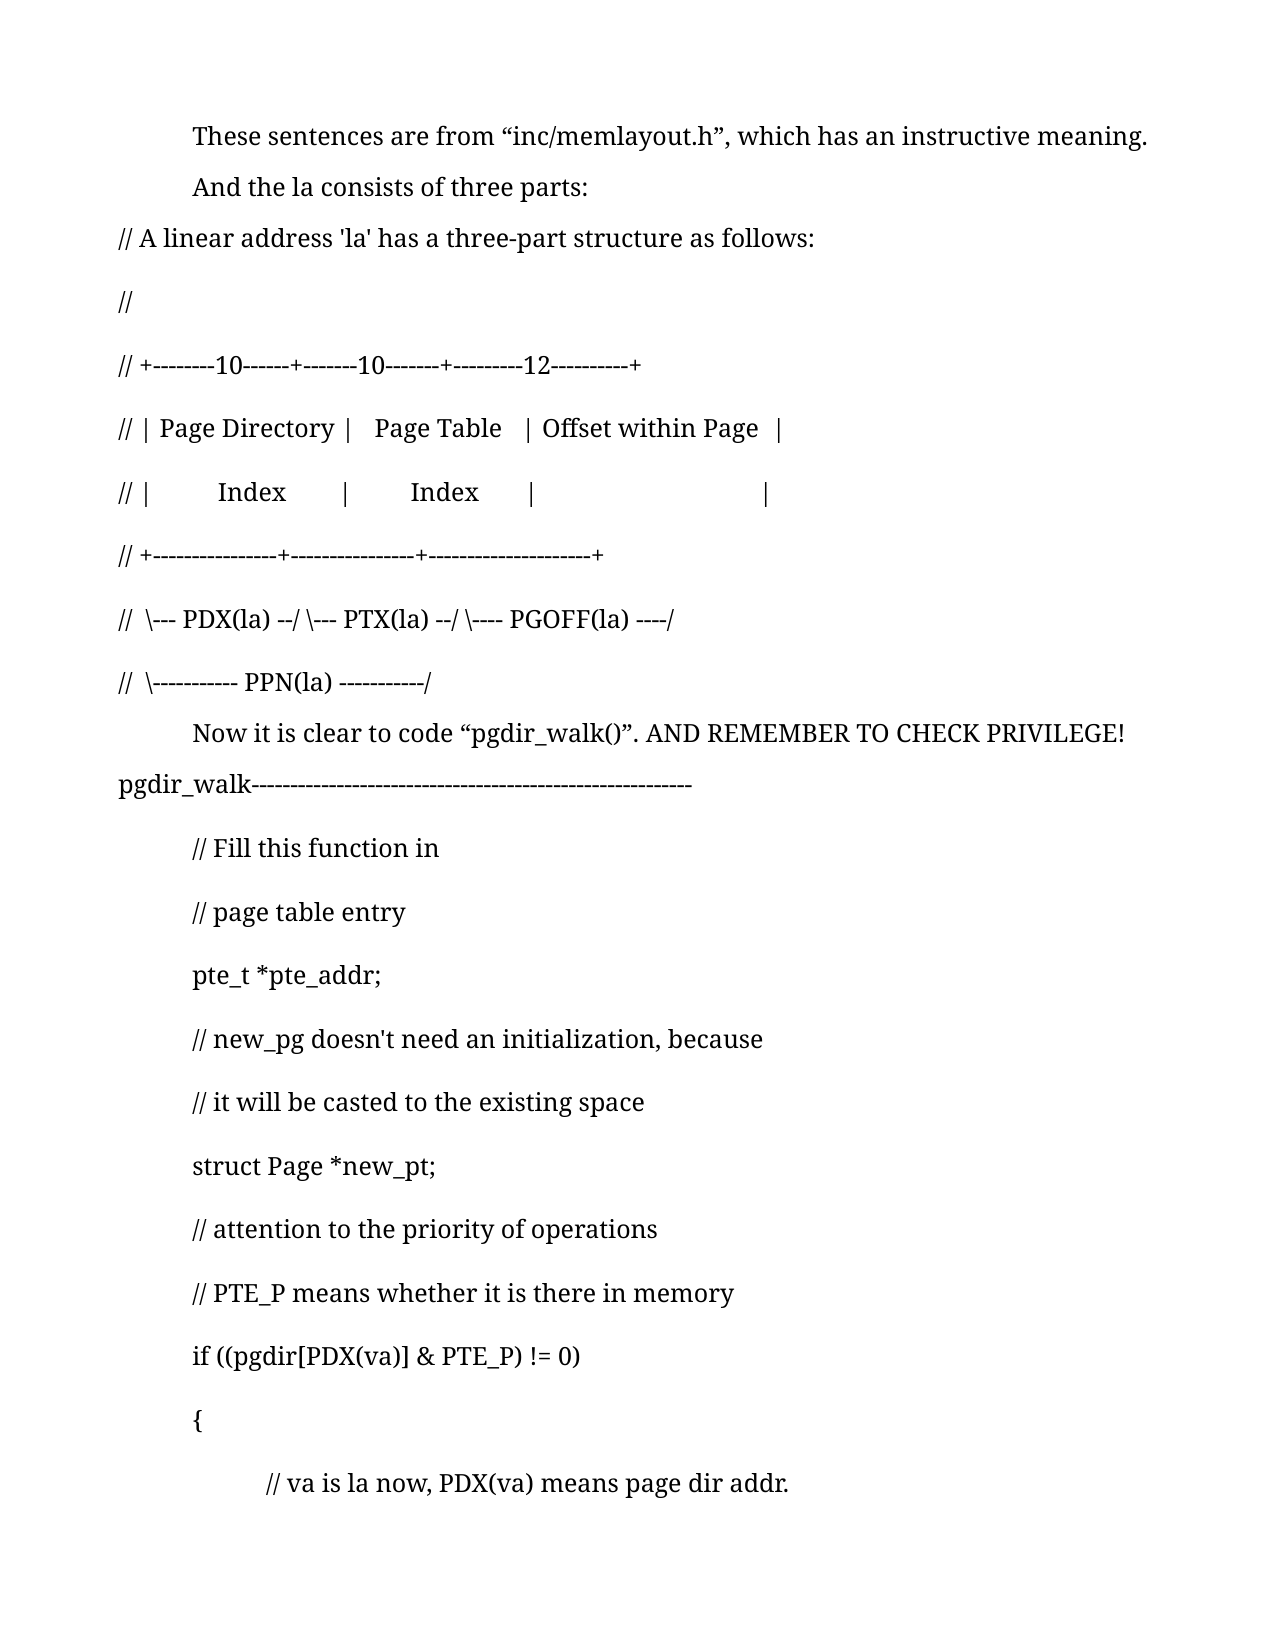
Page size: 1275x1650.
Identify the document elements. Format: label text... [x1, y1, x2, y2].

text // +----------------+----------------+---------------------+ [118, 538, 1157, 572]
text { [118, 1402, 1157, 1437]
text // page table entry [118, 894, 1157, 928]
text // \--- PDX(la) --/ \--- PTX(la) --/ \---- PGOFF(la) ----/ [118, 601, 1157, 636]
text struct Page *new_pt; [118, 1148, 1157, 1182]
text // va is la now, PDX(va) means page dir addr. [118, 1466, 1157, 1500]
text // PTE_P means whether it is there in memory [118, 1275, 1157, 1309]
text These sentences are from “inc/memlayout.h”, which has an instructive meaning. And the la consists of three parts: // A linear address 'la' has a three-part structure as follows: [118, 118, 1157, 254]
text // new_pg doesn't need an initialization, because [118, 1021, 1157, 1055]
text // | Page Directory | Page Table | Offset within Page | [118, 411, 1157, 445]
text // attention to the priority of operations [118, 1212, 1157, 1246]
text // Fill this function in [118, 831, 1157, 865]
text // \----------- PPN(la) -----------/ Now it is clear to code “pgdir_walk()”. AND REMEMBER TO CHECK PRIVILEGE! pgdir_walk--------------------------------------------------------- [118, 665, 1157, 801]
text if ((pgdir[PDX(va)] & PTE_P) != 0) [118, 1339, 1157, 1373]
text // it will be casted to the existing space [118, 1085, 1157, 1119]
text // | Index | Index | | [118, 474, 1157, 508]
text // [118, 284, 1157, 318]
text pte_t *pte_addr; [118, 958, 1157, 992]
text // +--------10------+-------10-------+---------12----------+ [118, 347, 1157, 381]
